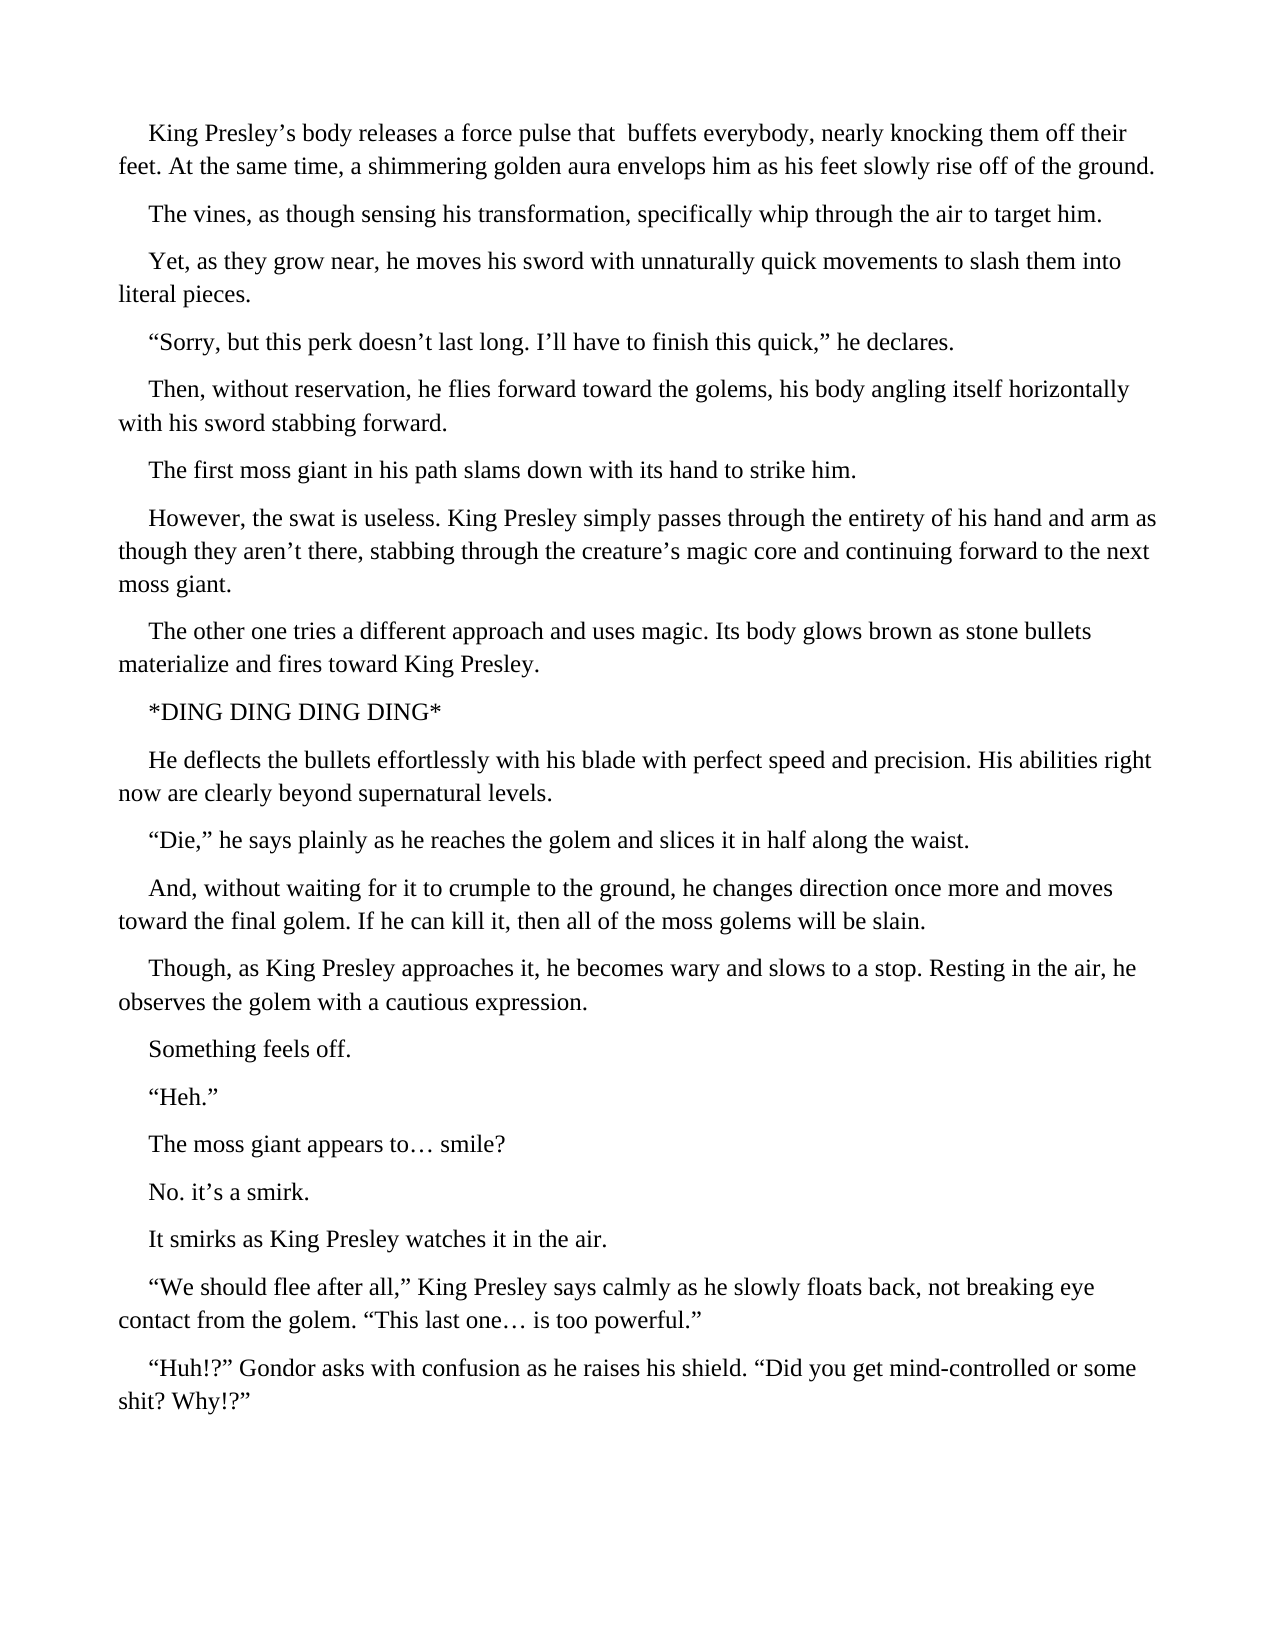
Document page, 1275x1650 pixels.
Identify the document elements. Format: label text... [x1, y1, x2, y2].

text “Die,” he says plainly as he reaches the golem and slices it in half along the waist. [118, 825, 1157, 854]
text King Presley’s body releases a force pulse that buffets everybody, nearly knocking them off their feet. At the same time, a shimmering golden aura envelops him as his feet slowly rise off of the ground. [118, 118, 1157, 180]
text And, without waiting for it to crumple to the ground, he changes direction once more and moves toward the final golem. If he can kill it, then all of the moss golems will be slain. [118, 873, 1157, 935]
text The other one tries a different approach and uses magic. Its body glows brown as stone bullets materialize and fires toward King Presley. [118, 616, 1157, 678]
text No. it’s a smirk. [118, 1177, 1157, 1206]
text “We should flee after all,” King Presley says calmly as he slowly floats back, not breaking eye contact from the golem. “This last one… is too powerful.” [118, 1272, 1157, 1334]
text The first moss giant in his path slams down with its hand to strike him. [118, 455, 1157, 484]
text Yet, as they grow near, he moves his sword with unnaturally quick movements to slash them into literal pieces. [118, 246, 1157, 308]
text “Sorry, but this perk doesn’t last long. I’ll have to finish this quick,” he declares. [118, 327, 1157, 356]
text Something feels off. [118, 1034, 1157, 1063]
text It smirks as King Presley watches it in the air. [118, 1224, 1157, 1253]
text “Huh!?” Gondor asks with confusion as he raises his shield. “Did you get mind-controlled or some shit? Why!?” [118, 1353, 1157, 1414]
text Then, without reservation, he flies forward toward the golems, his body angling itself horizontally with his sword stabbing forward. [118, 374, 1157, 436]
text The vines, as though sensing his transformation, specifically whip through the air to target him. [118, 199, 1157, 227]
text Though, as King Presley approaches it, he becomes wary and slows to a stop. Resting in the air, he observes the golem with a cautious expression. [118, 953, 1157, 1015]
text “Heh.” [118, 1082, 1157, 1111]
text The moss giant appears to… smile? [118, 1129, 1157, 1158]
text *DING DING DING DING* [118, 697, 1157, 726]
text He deflects the bullets effortlessly with his blade with perfect speed and precision. His abilities right now are clearly beyond supernatural levels. [118, 745, 1157, 806]
text However, the swat is useless. King Presley simply passes through the entirety of his hand and arm as though they aren’t there, stabbing through the creature’s magic core and continuing forward to the next moss giant. [118, 503, 1157, 598]
